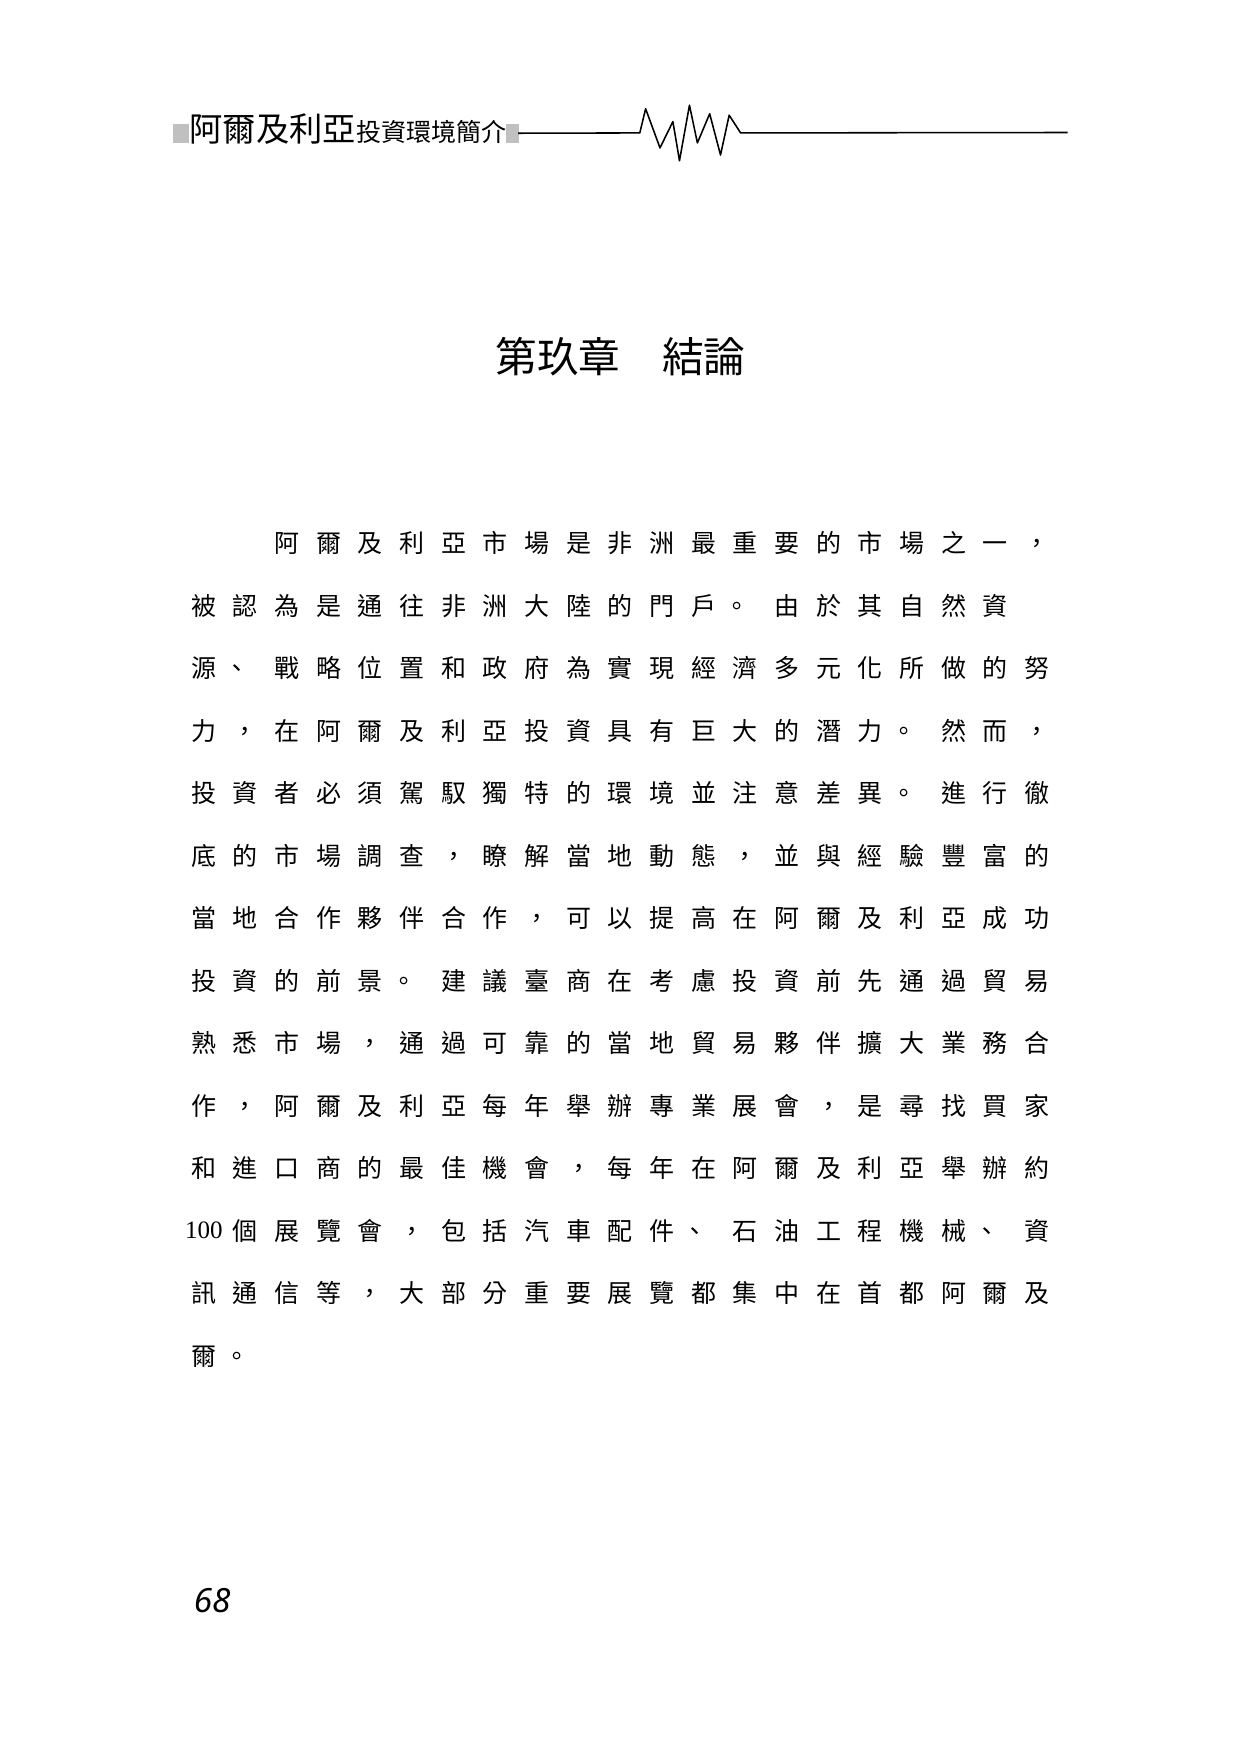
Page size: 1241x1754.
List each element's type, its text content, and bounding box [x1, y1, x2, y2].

text 第玖章 結論 [183, 313, 1058, 375]
text 阿爾及利亞市場是非洲最重要的市場之一，被認為是通往非洲大陸的門戶。由於其自然資源、戰略位置和政府為實現經濟多元化所做的努力，在阿爾及利亞投資具有巨大的潛力。然而，投資者必須駕馭獨特的環境並注意差異。進行徹底的市場調查，瞭解當地動態，並與經驗豐富的當地合作夥伴合作，可以提高在阿爾及利亞成功投資的前景。建議臺商在考慮投資前先通過貿易熟悉市場，通過可靠的當地貿易夥伴擴大業務合作，阿爾及利亞每年舉辦專業展會，是尋找買家和進口商的最佳機會，每年在阿爾及利亞舉辦約100個展覽會，包括汽車配件、石油工程機械、資訊通信等，大部分重要展覽都集中在首都阿爾及爾。 [183, 500, 1058, 1375]
